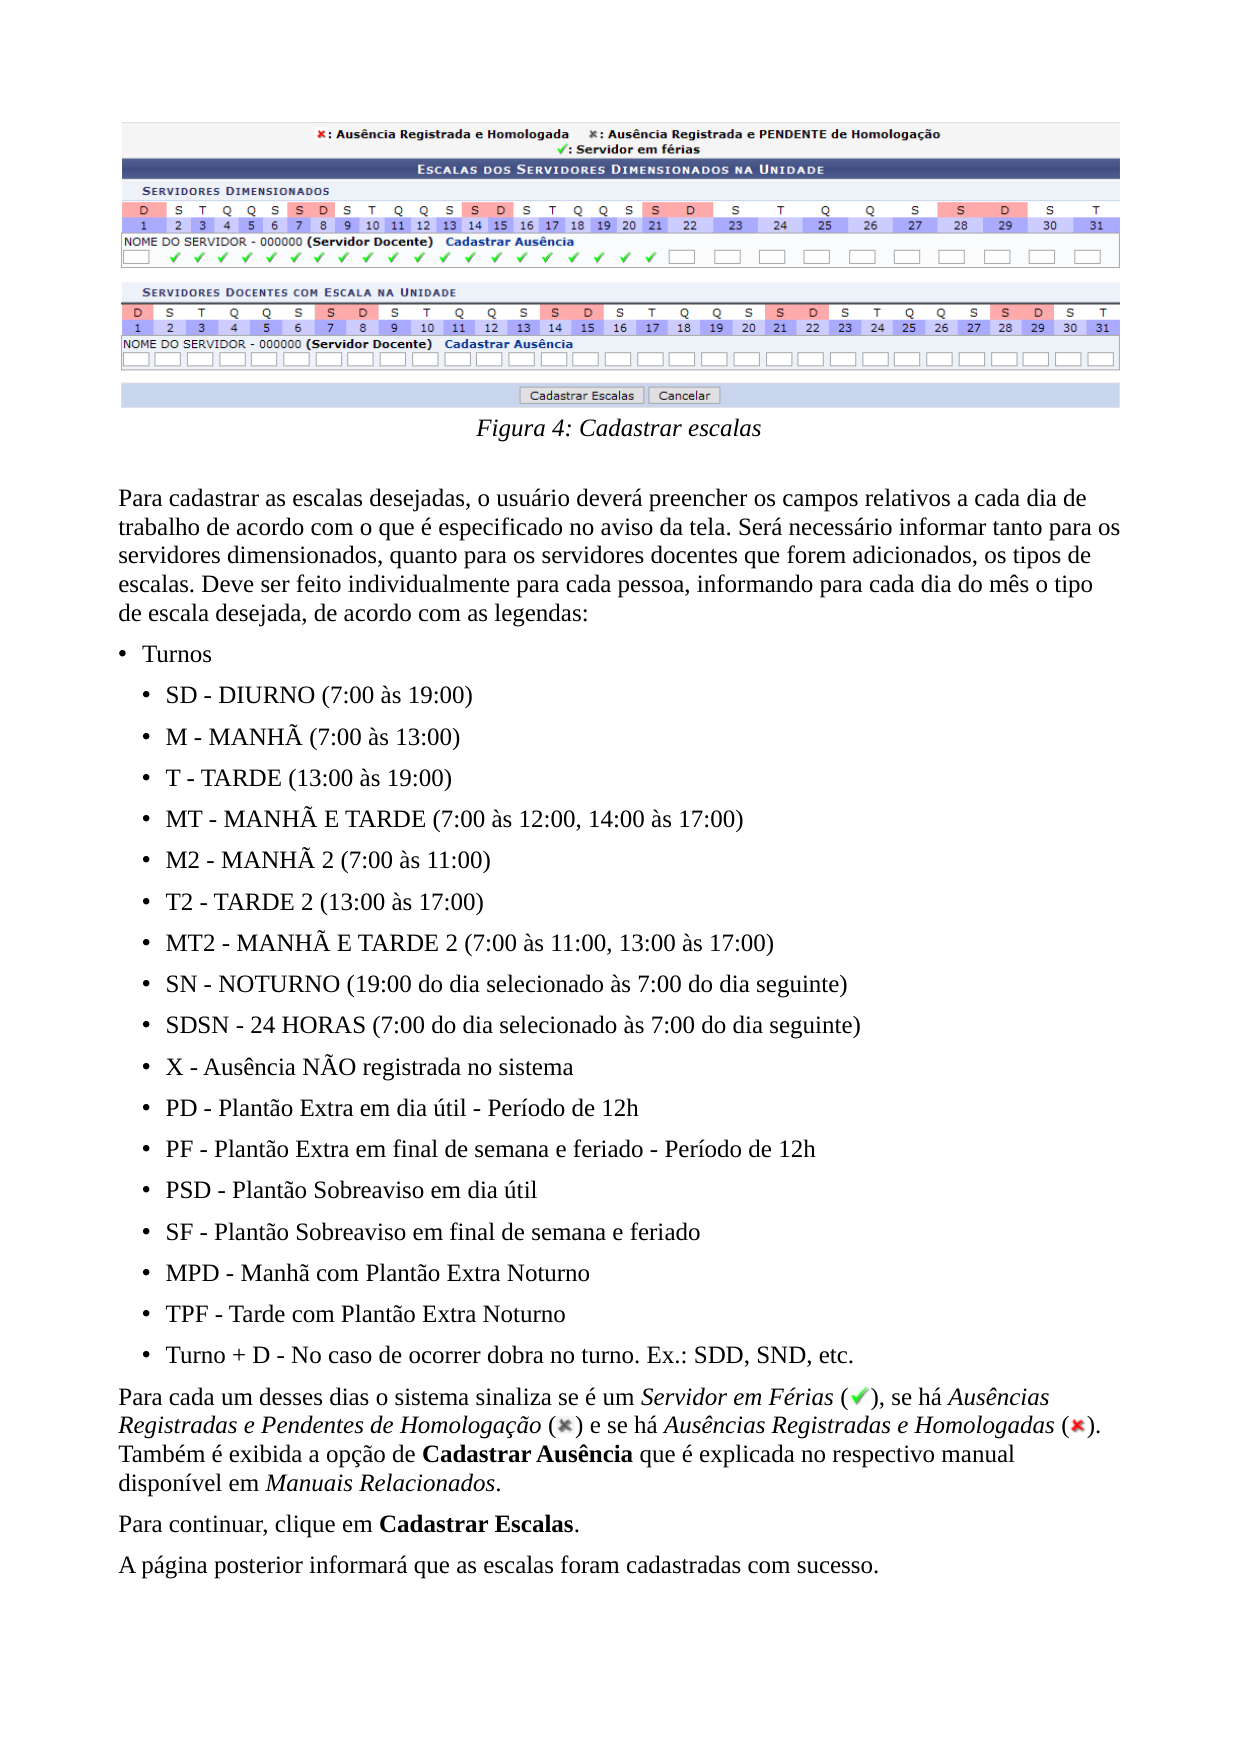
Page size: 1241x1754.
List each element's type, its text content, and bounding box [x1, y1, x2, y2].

list SN - NOTURNO (19:00 do dia selecionado às 7:00 do dia seguinte) [142, 969, 1122, 998]
list Turnos [118, 639, 1122, 668]
picture [118, 118, 1123, 413]
list SF - Plantão Sobreaviso em final de semana e feriado [142, 1217, 1122, 1245]
list T2 - TARDE 2 (13:00 às 17:00) [142, 887, 1122, 915]
list PD - Plantão Extra em dia útil - Período de 12h [142, 1093, 1122, 1122]
list T - TARDE (13:00 às 19:00) [142, 763, 1122, 792]
picture [1069, 1418, 1087, 1434]
text Para continuar, clique em Cadastrar Escalas. [118, 1509, 1122, 1538]
list MT - MANHÃ E TARDE (7:00 às 12:00, 14:00 às 17:00) [142, 804, 1122, 833]
list SD - DIURNO (7:00 às 19:00) [142, 680, 1122, 709]
picture [848, 1386, 871, 1405]
list M2 - MANHÃ 2 (7:00 às 11:00) [142, 845, 1122, 874]
list SDSN - 24 HORAS (7:00 do dia selecionado às 7:00 do dia seguinte) [142, 1010, 1122, 1039]
text Para cadastrar as escalas desejadas, o usuário deverá preencher os campos relativos a cada dia de trabalho de acordo com o que é especificado no aviso da tela. Será necessário informar tanto para os servidores dimensionados, quanto para os servidores docentes que forem adicionados, os tipos de escalas. Deve ser feito individualmente para cada pessoa, informando para cada dia do mês o tipo de escala desejada, de acordo com as legendas: [118, 483, 1122, 627]
list M - MANHÃ (7:00 às 13:00) [142, 722, 1122, 750]
list Turno + D - No caso de ocorrer dobra no turno. Ex.: SDD, SND, etc. [142, 1340, 1122, 1369]
list PF - Plantão Extra em final de semana e feriado - Período de 12h [142, 1134, 1122, 1163]
list MT2 - MANHÃ E TARDE 2 (7:00 às 11:00, 13:00 às 17:00) [142, 928, 1122, 957]
picture [556, 1416, 575, 1434]
text A página posterior informará que as escalas foram cadastradas com sucesso. [118, 1550, 1122, 1579]
list PSD - Plantão Sobreaviso em dia útil [142, 1175, 1122, 1204]
text Figura 4: Cadastrar escalas [118, 413, 1122, 442]
list X - Ausência NÃO registrada no sistema [142, 1052, 1122, 1080]
list TPF - Tarde com Plantão Extra Noturno [142, 1299, 1122, 1328]
text Para cada um desses dias o sistema sinaliza se é um Servidor em Férias (), se há Ausências Registradas e Pendentes de Homologação () e se há Ausências Registradas e Homologadas (). Também é exibida a opção de Cadastrar Ausência que é explicada no respectivo manual disponível em Manuais Relacionados. [118, 1382, 1122, 1497]
list MPD - Manhã com Plantão Extra Noturno [142, 1258, 1122, 1287]
